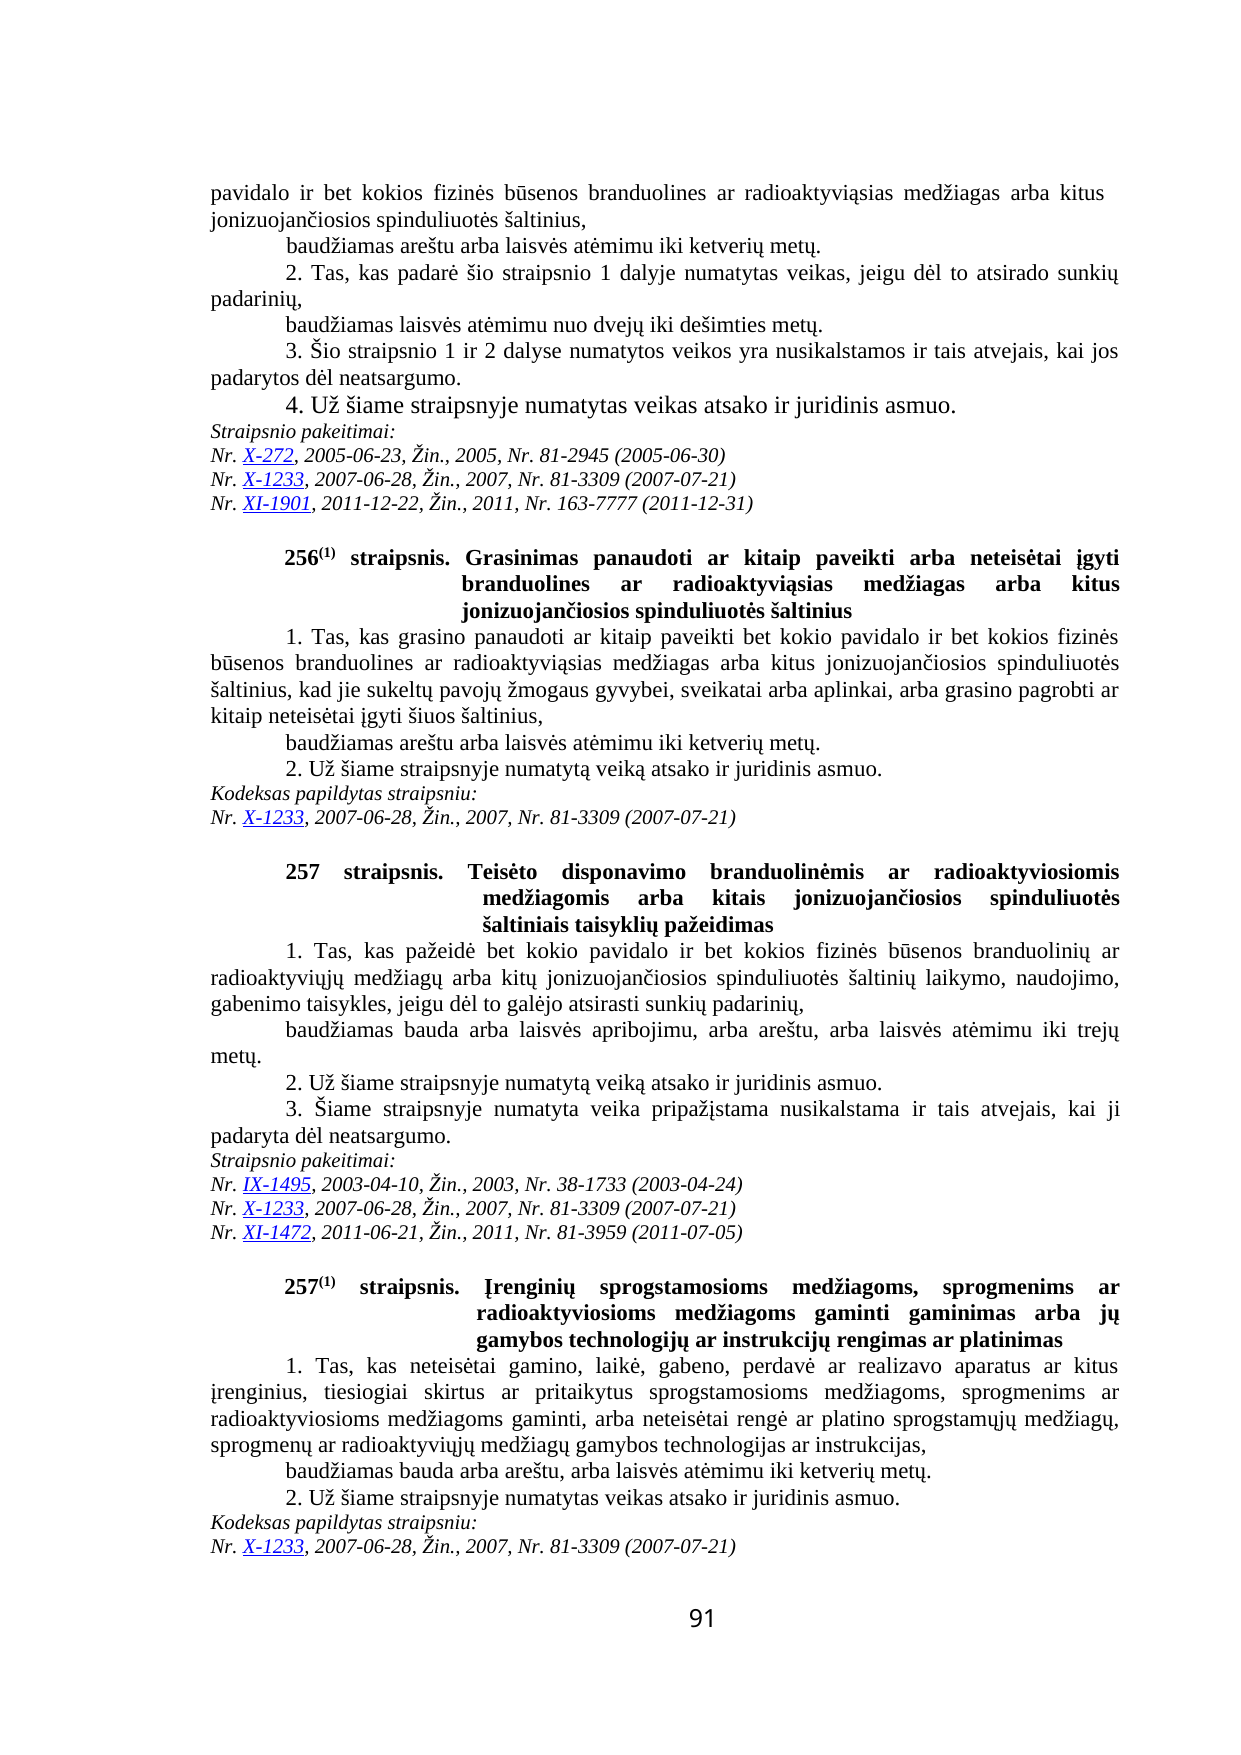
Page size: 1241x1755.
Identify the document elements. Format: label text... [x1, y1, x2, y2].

text Nr. X-272, 2005-06-23, Žin., 2005, Nr. 81-2945 (2005-06-30) [210, 443, 1120, 467]
text 256(1) straipsnis. Grasinimas panaudoti ar kitaip paveikti arba neteisėtai įgyti branduolines ar radioaktyviąsias medžiagas arba kitus jonizuojančiosios spinduliuotės šaltinius [284, 544, 1120, 623]
text baudžiamas bauda arba laisvės apribojimu, arba areštu, arba laisvės atėmimu iki trejų metų. [210, 1016, 1120, 1069]
text Straipsnio pakeitimai: [210, 419, 1120, 443]
text 3. Šiame straipsnyje numatyta veika pripažįstama nusikalstama ir tais atvejais, kai ji padaryta dėl neatsargumo. [210, 1095, 1120, 1148]
text 1. Tas, kas grasino panaudoti ar kitaip paveikti bet kokio pavidalo ir bet kokios fizinės būsenos branduolines ar radioaktyviąsias medžiagas arba kitus jonizuojančiosios spinduliuotės šaltinius, kad jie sukeltų pavojų žmogaus gyvybei, sveikatai arba aplinkai, arba grasino pagrobti ar kitaip neteisėtai įgyti šiuos šaltinius, [210, 623, 1120, 728]
text baudžiamas areštu arba laisvės atėmimu iki ketverių metų. [210, 232, 1106, 258]
text Nr. IX-1495, 2003-04-10, Žin., 2003, Nr. 38-1733 (2003-04-24) [210, 1172, 1120, 1196]
text Kodeksas papildytas straipsniu: [210, 781, 1120, 805]
text 1. Tas, kas pažeidė bet kokio pavidalo ir bet kokios fizinės būsenos branduolinių ar radioaktyviųjų medžiagų arba kitų jonizuojančiosios spinduliuotės šaltinių laikymo, naudojimo, gabenimo taisykles, jeigu dėl to galėjo atsirasti sunkių padarinių, [210, 937, 1120, 1016]
text 2. Už šiame straipsnyje numatytą veiką atsako ir juridinis asmuo. [210, 755, 1120, 781]
text 257 straipsnis. Teisėto disponavimo branduolinėmis ar radioaktyviosiomis medžiagomis arba kitais jonizuojančiosios spinduliuotės šaltiniais taisyklių pažeidimas [285, 858, 1120, 937]
text baudžiamas laisvės atėmimu nuo dvejų iki dešimties metų. [210, 311, 1120, 338]
text 2. Tas, kas padarė šio straipsnio 1 dalyje numatytas veikas, jeigu dėl to atsirado sunkių padarinių, [210, 258, 1120, 311]
text Nr. XI-1472, 2011-06-21, Žin., 2011, Nr. 81-3959 (2011-07-05) [210, 1220, 1120, 1244]
text baudžiamas areštu arba laisvės atėmimu iki ketverių metų. [210, 728, 1120, 755]
text 2. Už šiame straipsnyje numatytą veiką atsako ir juridinis asmuo. [210, 1069, 1120, 1095]
text Nr. XI-1901, 2011-12-22, Žin., 2011, Nr. 163-7777 (2011-12-31) [210, 491, 1120, 515]
text 3. Šio straipsnio 1 ir 2 dalyse numatytos veikos yra nusikalstamos ir tais atvejais, kai jos padarytos dėl neatsargumo. [210, 338, 1120, 390]
text Nr. X-1233, 2007-06-28, Žin., 2007, Nr. 81-3309 (2007-07-21) [210, 1196, 1120, 1220]
text 257(1) straipsnis. Įrenginių sprogstamosioms medžiagoms, sprogmenims ar radioaktyviosioms medžiagoms gaminti gaminimas arba jų gamybos technologijų ar instrukcijų rengimas ar platinimas [284, 1273, 1120, 1352]
text 1. Tas, kas neteisėtai gamino, laikė, gabeno, perdavė ar realizavo aparatus ar kitus įrenginius, tiesiogiai skirtus ar pritaikytus sprogstamosioms medžiagoms, sprogmenims ar radioaktyviosioms medžiagoms gaminti, arba neteisėtai rengė ar platino sprogstamųjų medžiagų, sprogmenų ar radioaktyviųjų medžiagų gamybos technologijas ar instrukcijas, [210, 1352, 1120, 1457]
text Nr. X-1233, 2007-06-28, Žin., 2007, Nr. 81-3309 (2007-07-21) [210, 1534, 1120, 1558]
text Nr. X-1233, 2007-06-28, Žin., 2007, Nr. 81-3309 (2007-07-21) [210, 805, 1120, 829]
text baudžiamas bauda arba areštu, arba laisvės atėmimu iki ketverių metų. [210, 1457, 1120, 1484]
text Nr. X-1233, 2007-06-28, Žin., 2007, Nr. 81-3309 (2007-07-21) [210, 467, 1120, 491]
text pavidalo ir bet kokios fizinės būsenos branduolines ar radioaktyviąsias medžiagas arba kitus jonizuojančiosios spinduliuotės šaltinius, [210, 179, 1106, 232]
text Straipsnio pakeitimai: [210, 1148, 1120, 1172]
text 4. Už šiame straipsnyje numatytas veikas atsako ir juridinis asmuo. [210, 390, 1120, 419]
text 2. Už šiame straipsnyje numatytas veikas atsako ir juridinis asmuo. [210, 1484, 1120, 1510]
text Kodeksas papildytas straipsniu: [210, 1510, 1120, 1534]
